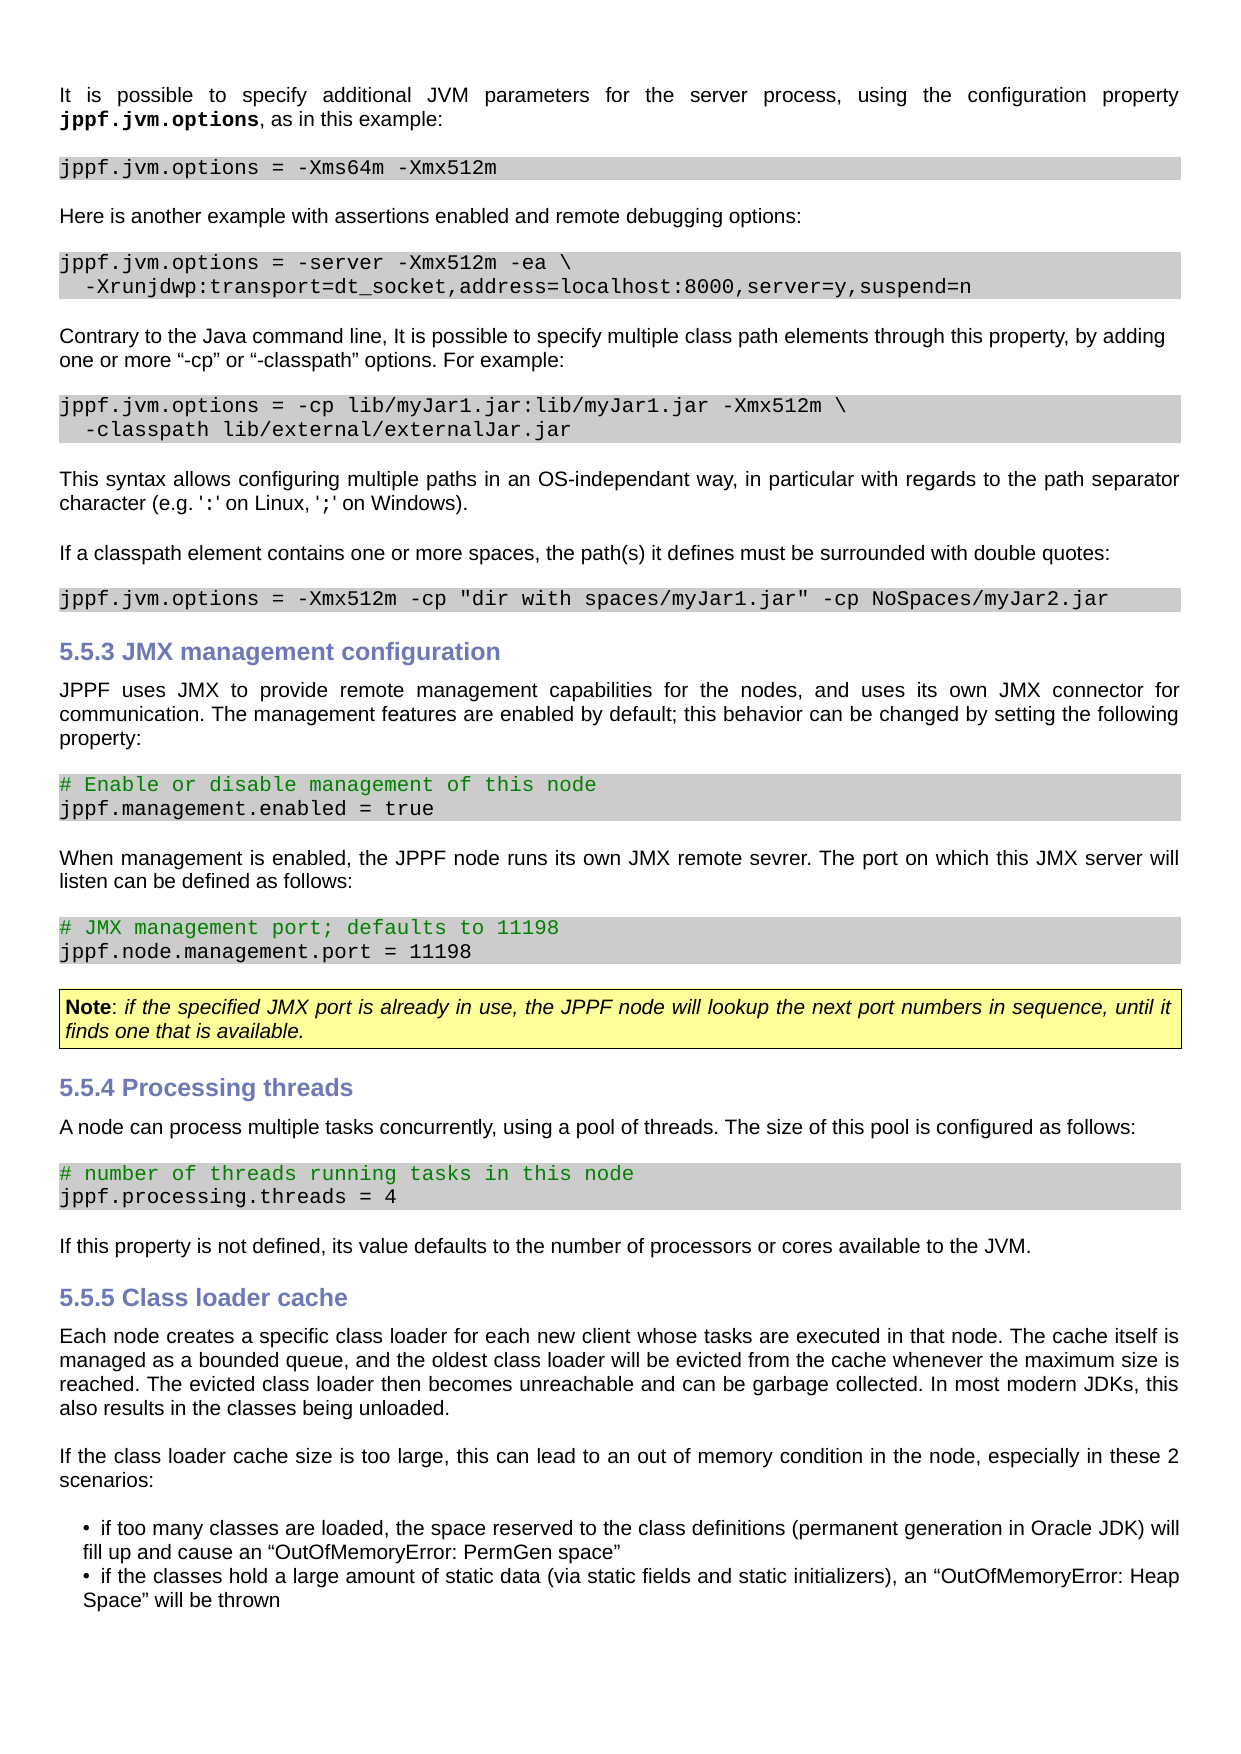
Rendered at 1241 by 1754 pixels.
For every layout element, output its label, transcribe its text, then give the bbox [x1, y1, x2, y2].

text -classpath lib/external/externalJar.jar [59, 419, 1181, 443]
subtitle Class loader cache [59, 1283, 1181, 1312]
text If the class loader cache size is too large, this can lead to an out of memory condition in the node, especially in these 2 scenarios: [59, 1444, 1181, 1492]
list if the classes hold a large amount of static data (via static fields and static initializers), an “OutOfMemoryError: Heap Space” will be thrown [83, 1564, 1181, 1612]
text # number of threads running tasks in this node jppf.processing.threads = 4 [59, 1163, 1181, 1210]
text Contrary to the Java command line, It is possible to specify multiple class path elements through this property, by adding one or more “-cp” or “-classpath” options. For example: [59, 323, 1181, 371]
list if too many classes are loaded, the space reserved to the class definitions (permanent generation in Oracle JDK) will fill up and cause an “OutOfMemoryError: PermGen space” [83, 1516, 1181, 1564]
text A node can process multiple tasks concurrently, using a pool of threads. The size of this pool is configured as follows: [59, 1115, 1181, 1139]
subtitle Processing threads [59, 1073, 1181, 1102]
text # JMX management port; defaults to 11198 jppf.node.management.port = 11198 [59, 917, 1181, 964]
text jppf.jvm.options = -cp lib/myJar1.jar:lib/myJar1.jar -Xmx512m \ [59, 395, 1181, 419]
subtitle JMX management configuration [59, 637, 1181, 666]
text This syntax allows configuring multiple paths in an OS-independant way, in particular with regards to the path separator character (e.g. ':' on Linux, ';' on Windows). [59, 467, 1181, 516]
text When management is enabled, the JPPF node runs its own JMX remote sevrer. The port on which this JMX server will listen can be defined as follows: [59, 845, 1181, 893]
text Note: if the specified JMX port is already in use, the JPPF node will lookup the next port numbers in sequence, until it finds one that is available. [60, 990, 1181, 1048]
text If this property is not defined, its value defaults to the number of processors or cores available to the JVM. [59, 1234, 1181, 1258]
text If a classpath element contains one or more spaces, the path(s) it defines must be surrounded with double quotes: [59, 540, 1181, 564]
text jppf.jvm.options = -Xms64m -Xmx512m [59, 157, 1181, 180]
text jppf.jvm.options = -Xmx512m -cp "dir with spaces/myJar1.jar" -cp NoSpaces/myJar2.jar [59, 588, 1181, 612]
text # Enable or disable management of this node [59, 774, 1181, 798]
text It is possible to specify additional JVM parameters for the server process, using the configuration property jppf.jvm.options, as in this example: [59, 83, 1181, 133]
text Each node creates a specific class loader for each new client whose tasks are executed in that node. The cache itself is managed as a bounded queue, and the oldest class loader will be evicted from the cache whenever the maximum size is reached. The evicted class loader then becomes unreachable and can be garbage collected. In most modern JDKs, this also results in the classes being unloaded. [59, 1324, 1181, 1420]
text jppf.jvm.options = -server -Xmx512m -ea \ -Xrunjdwp:transport=dt_socket,address=localhost:8000,server=y,suspend=n [59, 252, 1181, 299]
text Here is another example with assertions enabled and remote debugging options: [59, 204, 1181, 228]
text JPPF uses JMX to provide remote management capabilities for the nodes, and uses its own JMX connector for communication. The management features are enabled by default; this behavior can be changed by setting the following property: [59, 678, 1181, 750]
text jppf.management.enabled = true [59, 798, 1181, 821]
